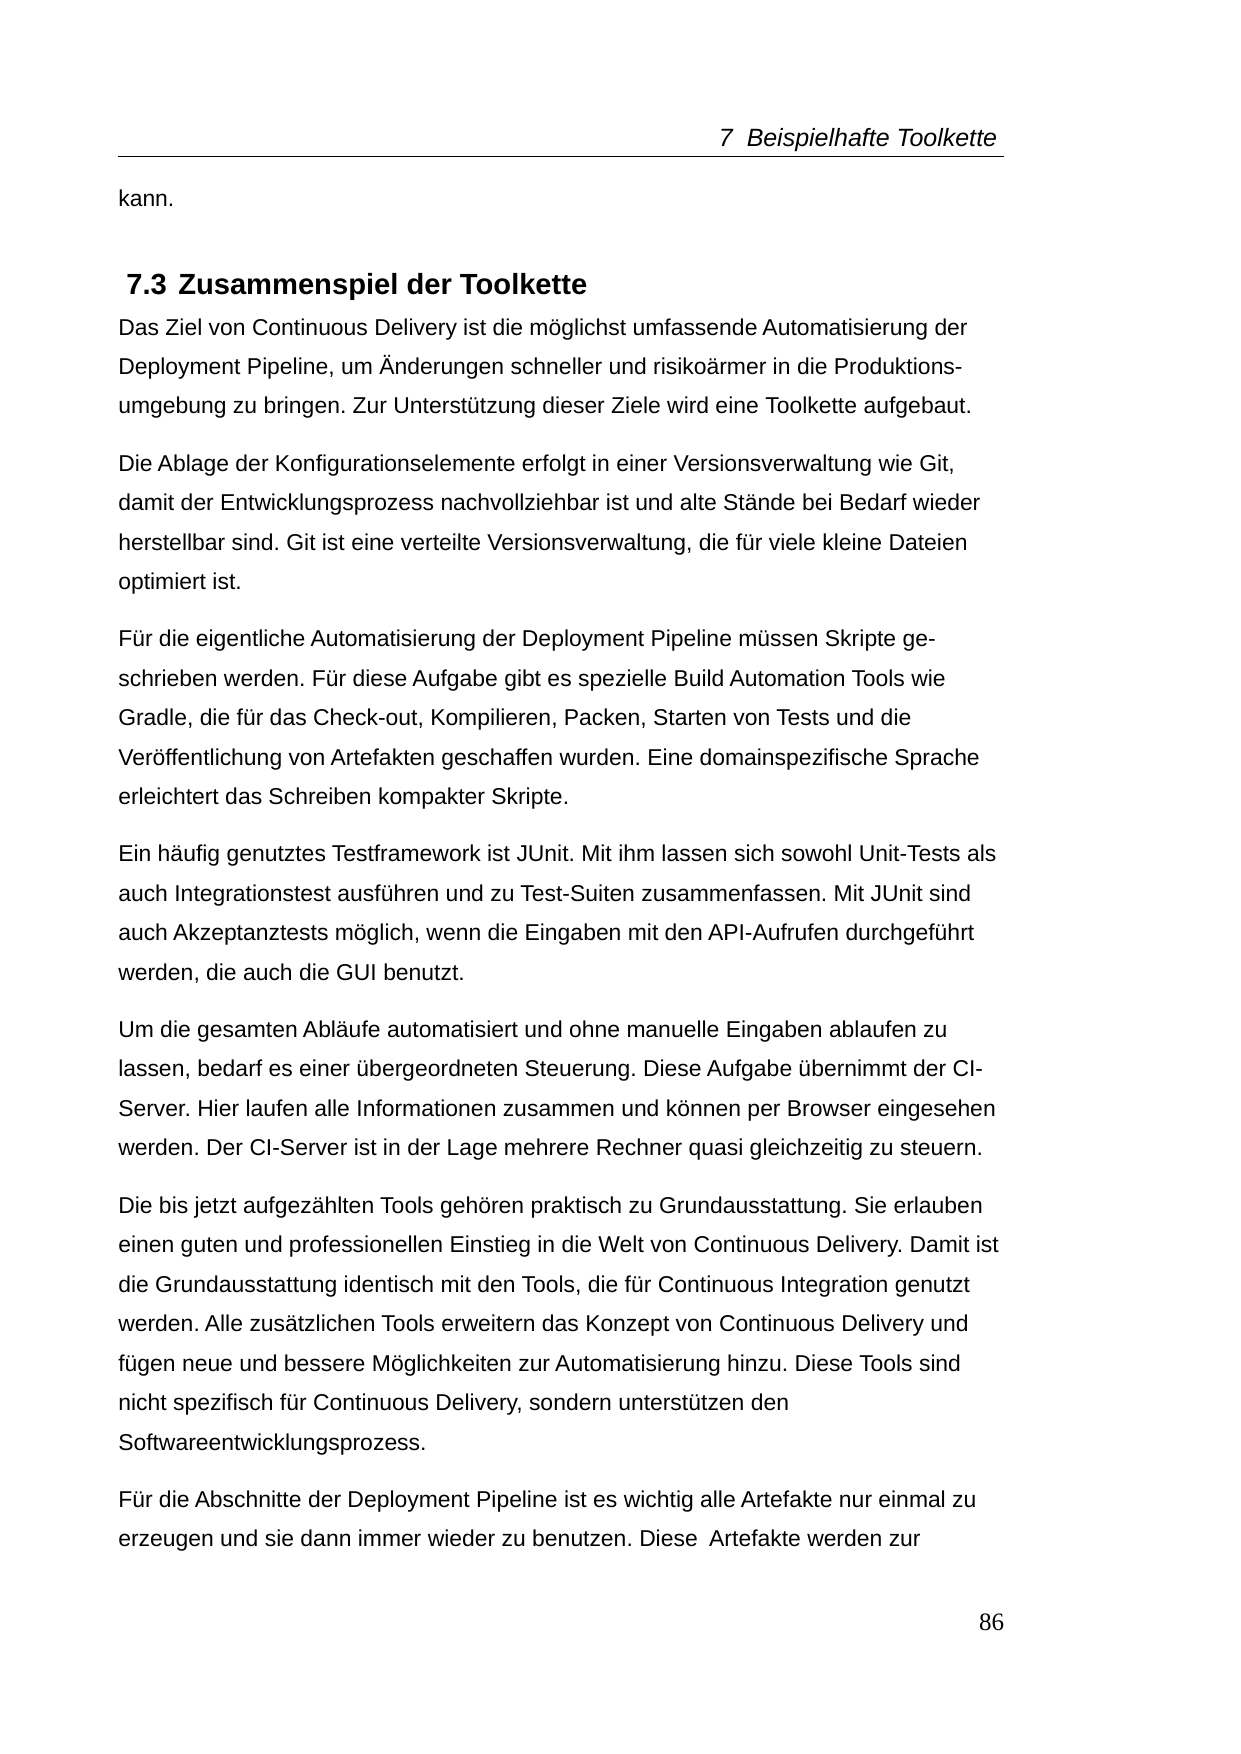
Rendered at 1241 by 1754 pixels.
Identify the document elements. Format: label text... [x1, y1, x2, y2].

subtitle Zusammenspiel der Toolkette [118, 267, 1004, 301]
text Die Ablage der Konfigurationselemente erfolgt in einer Versionsverwaltung wie Git, damit der Entwicklungsprozess nachvollziehbar ist und alte Stände bei Bedarf wieder herstellbar sind. Git ist eine verteilte Versionsverwaltung, die für viele kleine Dateien optimiert ist. [118, 449, 1004, 594]
text Ein häufig genutztes Testframework ist JUnit. Mit ihm lassen sich sowohl Unit-Tests als auch Integrationstest ausführen und zu Test-Suiten zusammenfassen. Mit JUnit sind auch Akzeptanztests möglich, wenn die Eingaben mit den API-Aufrufen durchgeführt werden, die auch die GUI benutzt. [118, 840, 1004, 985]
text Für die eigentliche Automatisierung der Deployment Pipeline müssen Skripte ge-schrieben werden. Für diese Aufgabe gibt es spezielle Build Automation Tools wie Gradle, die für das Check-out, Kompilieren, Packen, Starten von Tests und die Veröffentlichung von Artefakten geschaffen wurden. Eine domainspezifische Sprache erleichtert das Schreiben kompakter Skripte. [118, 625, 1004, 809]
text Für die Abschnitte der Deployment Pipeline ist es wichtig alle Artefakte nur einmal zu erzeugen und sie dann immer wieder zu benutzen. Diese Artefakte werden zur [118, 1486, 1004, 1551]
text Die bis jetzt aufgezählten Tools gehören praktisch zu Grundausstattung. Sie erlauben einen guten und professionellen Einstieg in die Welt von Continuous Delivery. Damit ist die Grundausstattung identisch mit den Tools, die für Continuous Integration genutzt werden. Alle zusätzlichen Tools erweitern das Konzept von Continuous Delivery und fügen neue und bessere Möglichkeiten zur Automatisierung hinzu. Diese Tools sind nicht spezifisch für Continuous Delivery, sondern unterstützen den Softwareentwicklungsprozess. [118, 1192, 1004, 1455]
text Um die gesamten Abläufe automatisiert und ohne manuelle Eingaben ablaufen zu lassen, bedarf es einer übergeordneten Steuerung. Diese Aufgabe übernimmt der CI-Server. Hier laufen alle Informationen zusammen und können per Browser eingesehen werden. Der CI-Server ist in der Lage mehrere Rechner quasi gleichzeitig zu steuern. [118, 1016, 1004, 1161]
text Das Ziel von Continuous Delivery ist die möglichst umfassende Automatisierung der Deployment Pipeline, um Änderungen schneller und risikoärmer in die Produktions-umgebung zu bringen. Zur Unterstützung dieser Ziele wird eine Toolkette aufgebaut. [118, 313, 1004, 419]
text kann. [118, 185, 1004, 212]
